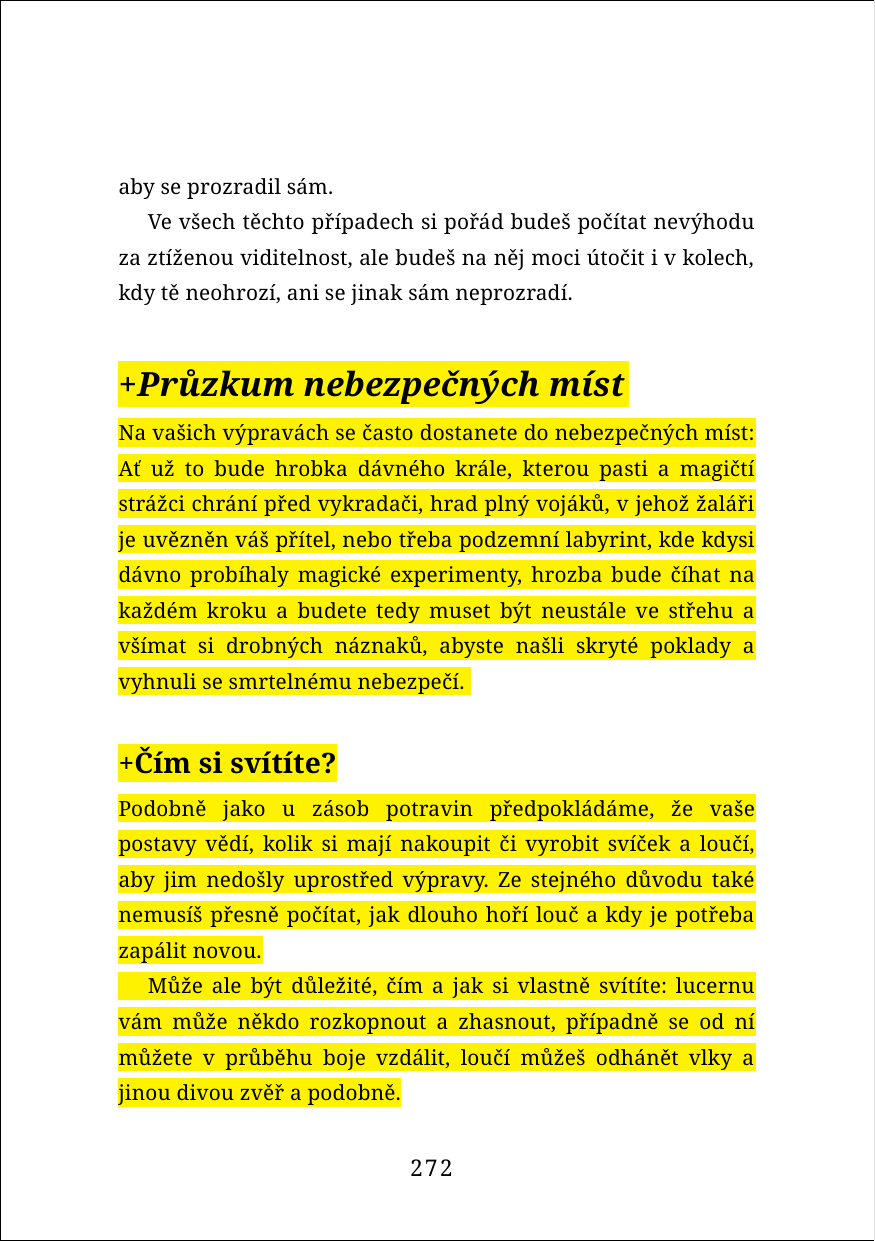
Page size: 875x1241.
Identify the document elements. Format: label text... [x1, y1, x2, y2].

text Na vašich výpravách se často dostanete do nebezpečných míst: Ať už to bude hrobka dávného krále, kterou pasti a magičtí strážci chrání před vykradači, hrad plný vojáků, v jehož žaláři je uvězněn váš přítel, nebo třeba podzemní labyrint, kde kdysi dávno probíhaly magické experimenty, hrozba bude číhat na každém kroku a budete tedy muset být neustále ve střehu a všímat si drobných náznaků, abyste našli skryté poklady a vyhnuli se smrtelnému nebezpečí. [118, 418, 756, 695]
subtitle +Průzkum nebezpečných míst [118, 361, 756, 407]
text aby se prozradil sám. Ve všech těchto případech si pořád budeš počítat nevýhodu za ztíženou viditelnost, ale budeš na něj moci útočit i v kolech, kdy tě neohrozí, ani se jinak sám neprozradí. [118, 172, 756, 307]
text Podobně jako u zásob potravin předpokládáme, že vaše postavy vědí, kolik si mají nakoupit či vyrobit svíček a loučí, aby jim nedošly uprostřed výpravy. Ze stejného důvodu také nemusíš přesně počítat, jak dlouho hoří louč a kdy je potřeba zapálit novou. Může ale být důležité, čím a jak si vlastně svítíte: lucernu vám může někdo rozkopnout a zhasnout, případně se od ní můžete v průběhu boje vzdálit, loučí můžeš odhánět vlky a jinou divou zvěř a podobně. [118, 794, 756, 1107]
subtitle +Čím si svítíte? [118, 744, 756, 782]
